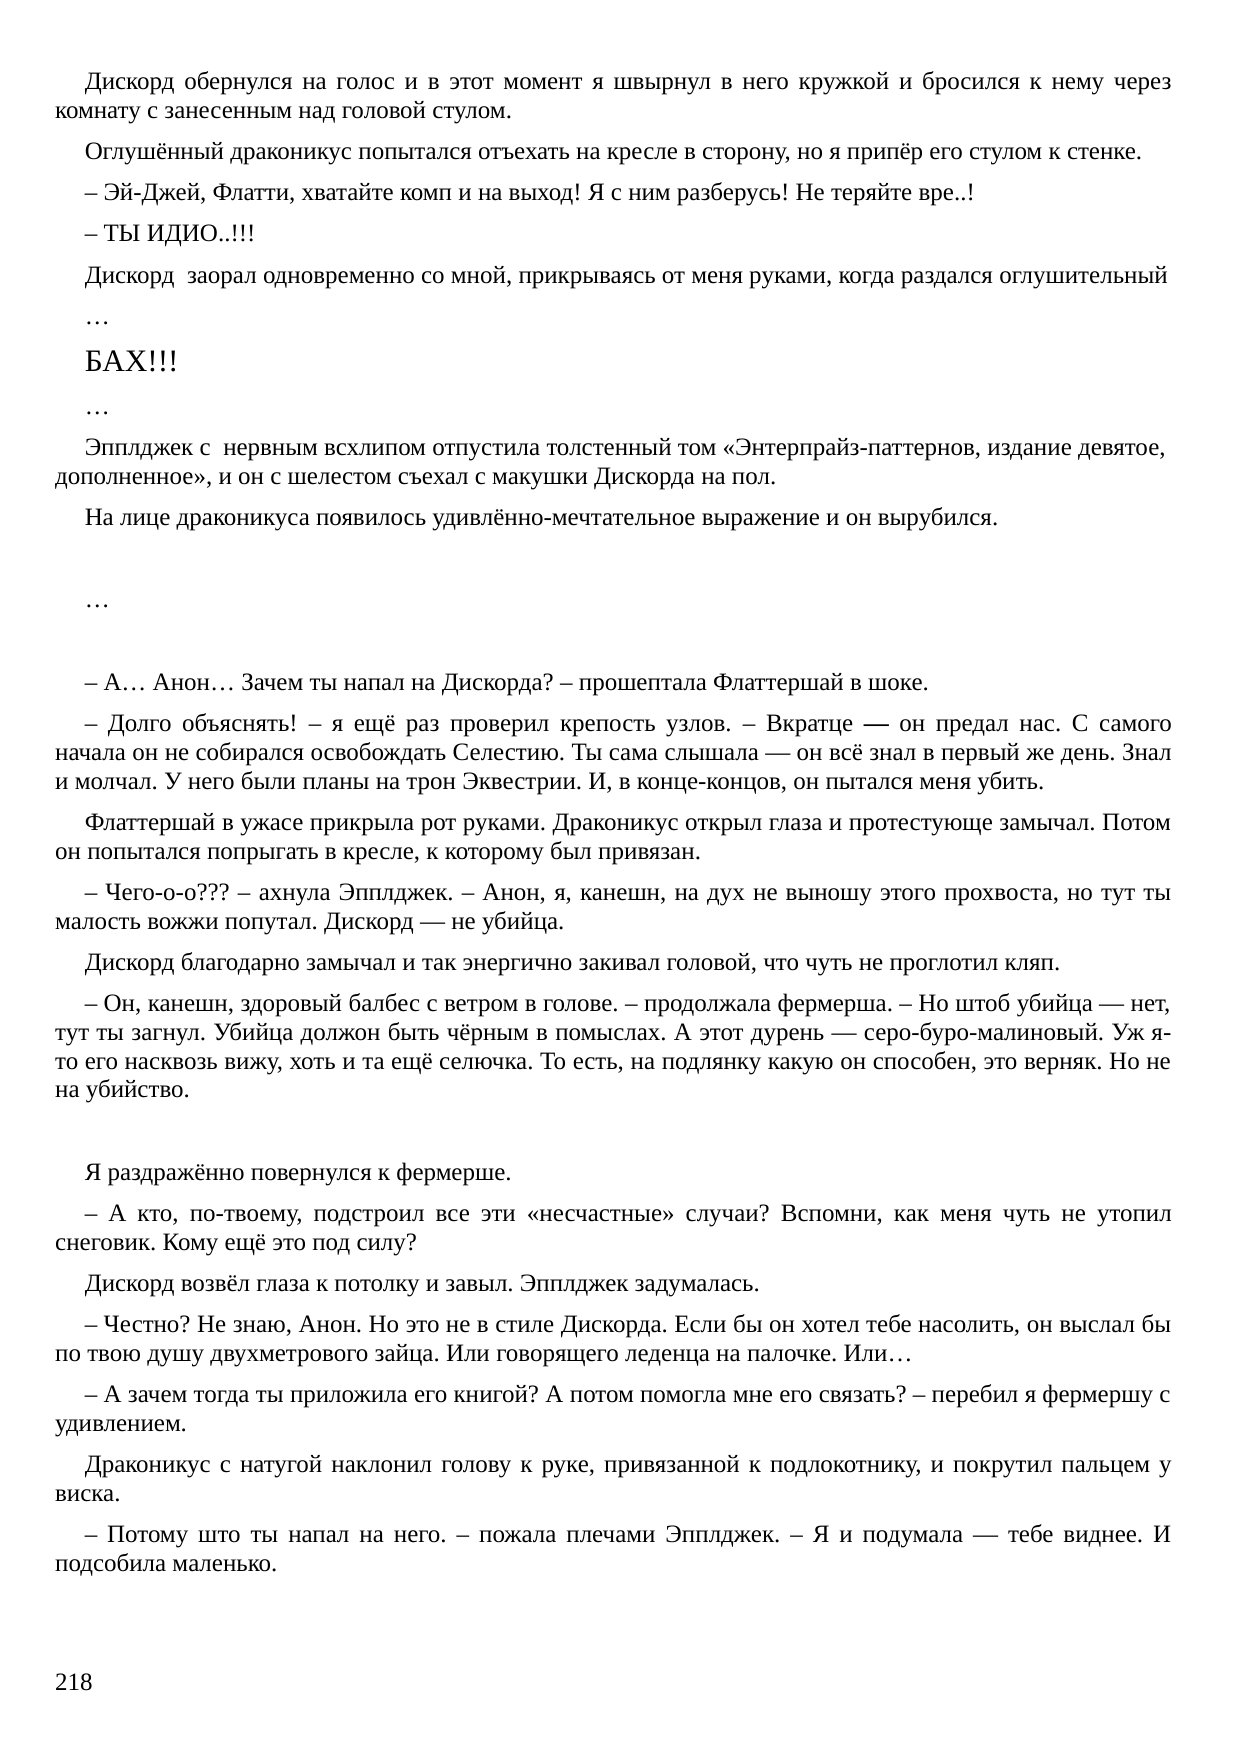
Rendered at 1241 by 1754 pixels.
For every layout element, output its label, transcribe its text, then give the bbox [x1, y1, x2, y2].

text – Честно? Не знаю, Анон. Но это не в стиле Дискорда. Если бы он хотел тебе насолить, он выслал бы по твою душу двухметрового зайца. Или говорящего леденца на палочке. Или… [55, 1309, 1173, 1367]
text БАХ!!! [55, 342, 1173, 378]
text – Долго объяснять! – я ещё раз проверил крепость узлов. – Вкратце — он предал нас. С самого начала он не собирался освобождать Селестию. Ты сама слышала — он всё знал в первый же день. Знал и молчал. У него были планы на трон Эквестрии. И, в конце-концов, он пытался меня убить. [55, 708, 1173, 794]
text … [55, 301, 1173, 330]
text – А кто, по-твоему, подстроил все эти «несчастные» случаи? Вспомни, как меня чуть не утопил снеговик. Кому ещё это под силу? [55, 1198, 1173, 1256]
text Я раздражённо повернулся к фермерше. [55, 1157, 1173, 1186]
text … [55, 584, 1173, 613]
text – Чего-о-о??? – ахнула Эпплджек. – Анон, я, канешн, на дух не выношу этого прохвоста, но тут ты малость вожжи попутал. Дискорд — не убийца. [55, 877, 1173, 934]
text Дискорд заорал одновременно со мной, прикрываясь от меня руками, когда раздался оглушительный [55, 260, 1173, 288]
text На лице драконикуса появилось удивлённо-мечтательное выражение и он вырубился. [55, 502, 1173, 531]
text – Он, канешн, здоровый балбес с ветром в голове. – продолжала фермерша. – Но штоб убийца — нет, тут ты загнул. Убийца должон быть чёрным в помыслах. А этот дурень — серо-буро-малиновый. Уж я-то его насквозь вижу, хоть и та ещё селючка. То есть, на подлянку какую он способен, это верняк. Но не на убийство. [55, 988, 1173, 1103]
text … [55, 391, 1173, 419]
text Дискорд возвёл глаза к потолку и завыл. Эпплджек задумалась. [55, 1268, 1173, 1297]
text – ТЫ ИДИО..!!! [55, 218, 1173, 247]
text Эпплджек с нервным всхлипом отпустила толстенный том «Энтерпрайз-паттернов, издание девятое, дополненное», и он с шелестом съехал с макушки Дискорда на пол. [55, 432, 1173, 489]
text Флаттершай в ужасе прикрыла рот руками. Драконикус открыл глаза и протестующе замычал. Потом он попытался попрыгать в кресле, к которому был привязан. [55, 807, 1173, 864]
text Дискорд обернулся на голос и в этот момент я швырнул в него кружкой и бросился к нему через комнату с занесенным над головой стулом. [55, 66, 1173, 123]
text Оглушённый драконикус попытался отъехать на кресле в сторону, но я припёр его стулом к стенке. [55, 136, 1173, 165]
text – А зачем тогда ты приложила его книгой? А потом помогла мне его связать? – перебил я фермершу с удивлением. [55, 1379, 1173, 1437]
text Драконикус с натугой наклонил голову к руке, привязанной к подлокотнику, и покрутил пальцем у виска. [55, 1449, 1173, 1507]
text Дискорд благодарно замычал и так энергично закивал головой, что чуть не проглотил кляп. [55, 947, 1173, 976]
text – А… Анон… Зачем ты напал на Дискорда? – прошептала Флаттершай в шоке. [55, 667, 1173, 696]
text – Эй-Джей, Флатти, хватайте комп и на выход! Я с ним разберусь! Не теряйте вре..! [55, 177, 1173, 206]
text – Потому што ты напал на него. – пожала плечами Эпплджек. – Я и подумала — тебе виднее. И подсобила маленько. [55, 1519, 1173, 1577]
